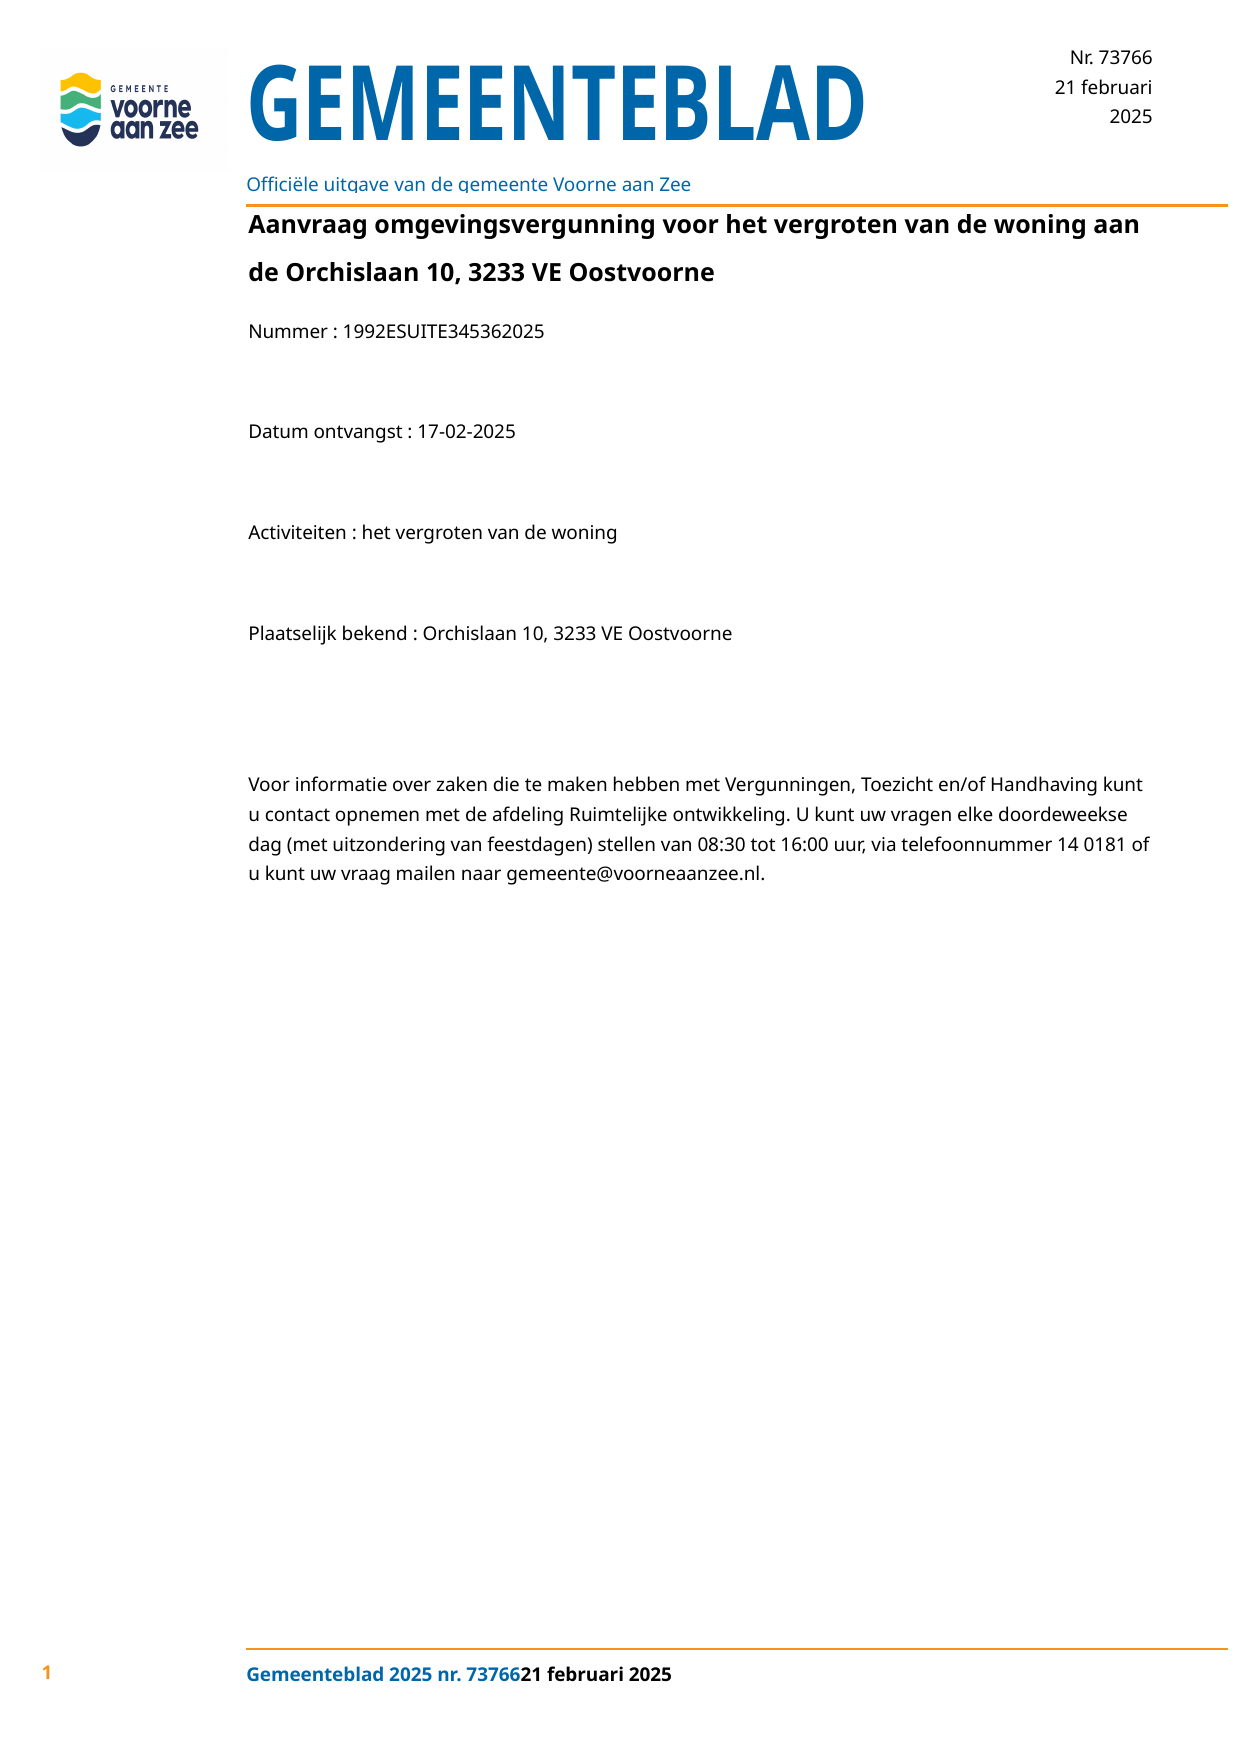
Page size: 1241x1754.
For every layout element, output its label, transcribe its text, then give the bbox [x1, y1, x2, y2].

text Activiteiten : het vergroten van de woning [248, 519, 1152, 545]
text Datum ontvangst : 17-02-2025 [248, 419, 1152, 444]
text Voor informatie over zaken die te maken hebben met Vergunningen, Toezicht en/of Handhaving kunt u contact opnemen met de afdeling Ruimtelijke ontwikkeling. U kunt uw vragen elke doordeweekse dag (met uitzondering van feestdagen) stellen van 08:30 tot 16:00 uur, via telefoonnummer 14 0181 of u kunt uw vraag mailen naar gemeente@voorneaanzee.nl. [248, 772, 1152, 886]
text Plaatselijk bekend : Orchislaan 10, 3233 VE Oostvoorne [248, 620, 1152, 646]
picture [41, 47, 231, 172]
text Nummer : 1992ESUITE345362025 [248, 318, 1152, 344]
text Aanvraag omgevingsvergunning voor het vergroten van de woning aan de Orchislaan 10, 3233 VE Oostvoorne [248, 207, 1152, 288]
